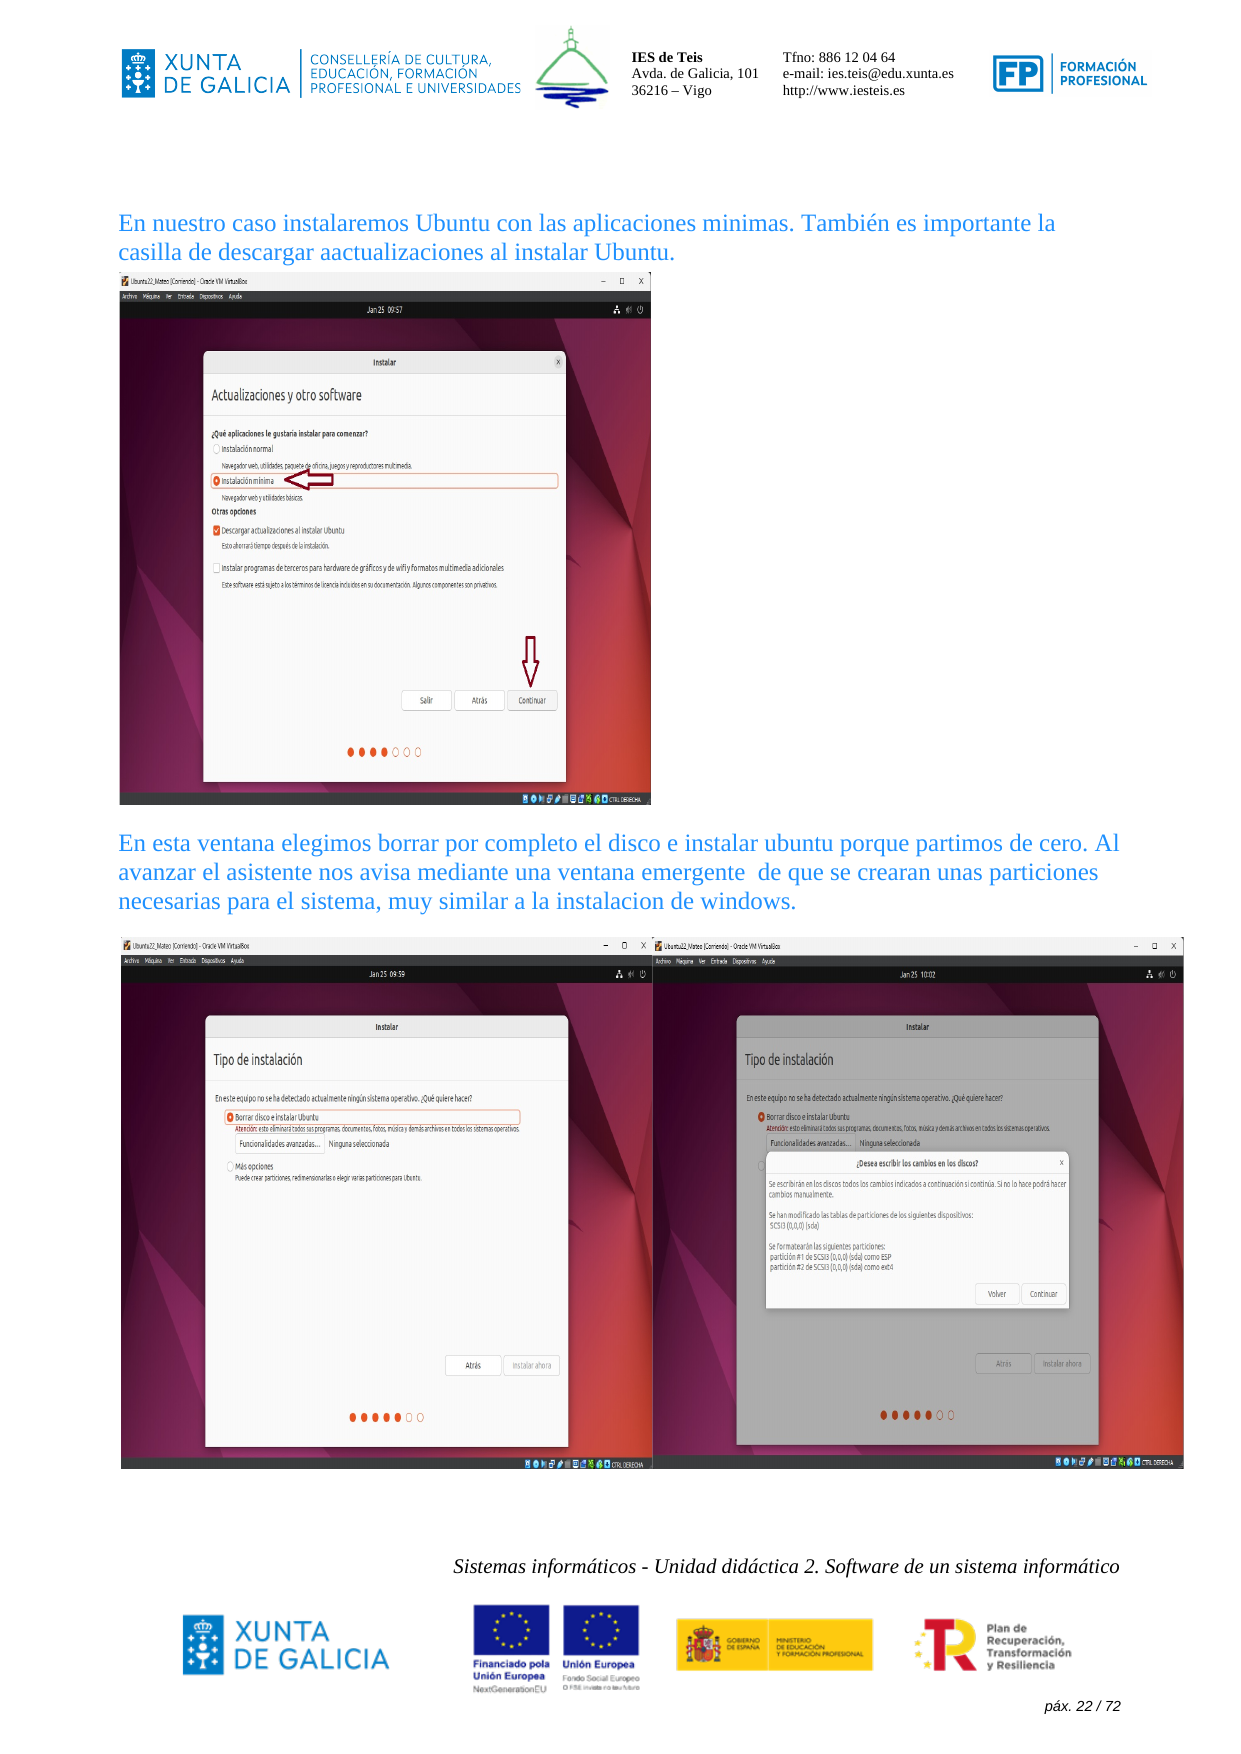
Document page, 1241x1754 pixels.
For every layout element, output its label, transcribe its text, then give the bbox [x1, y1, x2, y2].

picture [989, 50, 1153, 97]
picture [534, 25, 611, 110]
picture [121, 49, 521, 98]
picture [182, 1593, 1085, 1700]
picture [119, 272, 651, 805]
picture [121, 937, 1184, 1469]
text En nuestro caso instalaremos Ubuntu con las aplicaciones minimas. También es importante la casilla de descargar aactualizaciones al instalar Ubuntu. [118, 208, 1122, 266]
text En esta ventana elegimos borrar por completo el disco e instalar ubuntu porque partimos de cero. Al avanzar el asistente nos avisa mediante una ventana emergente de que se crearan unas particiones necesarias para el sistema, muy similar a la instalacion de windows. [118, 828, 1122, 914]
